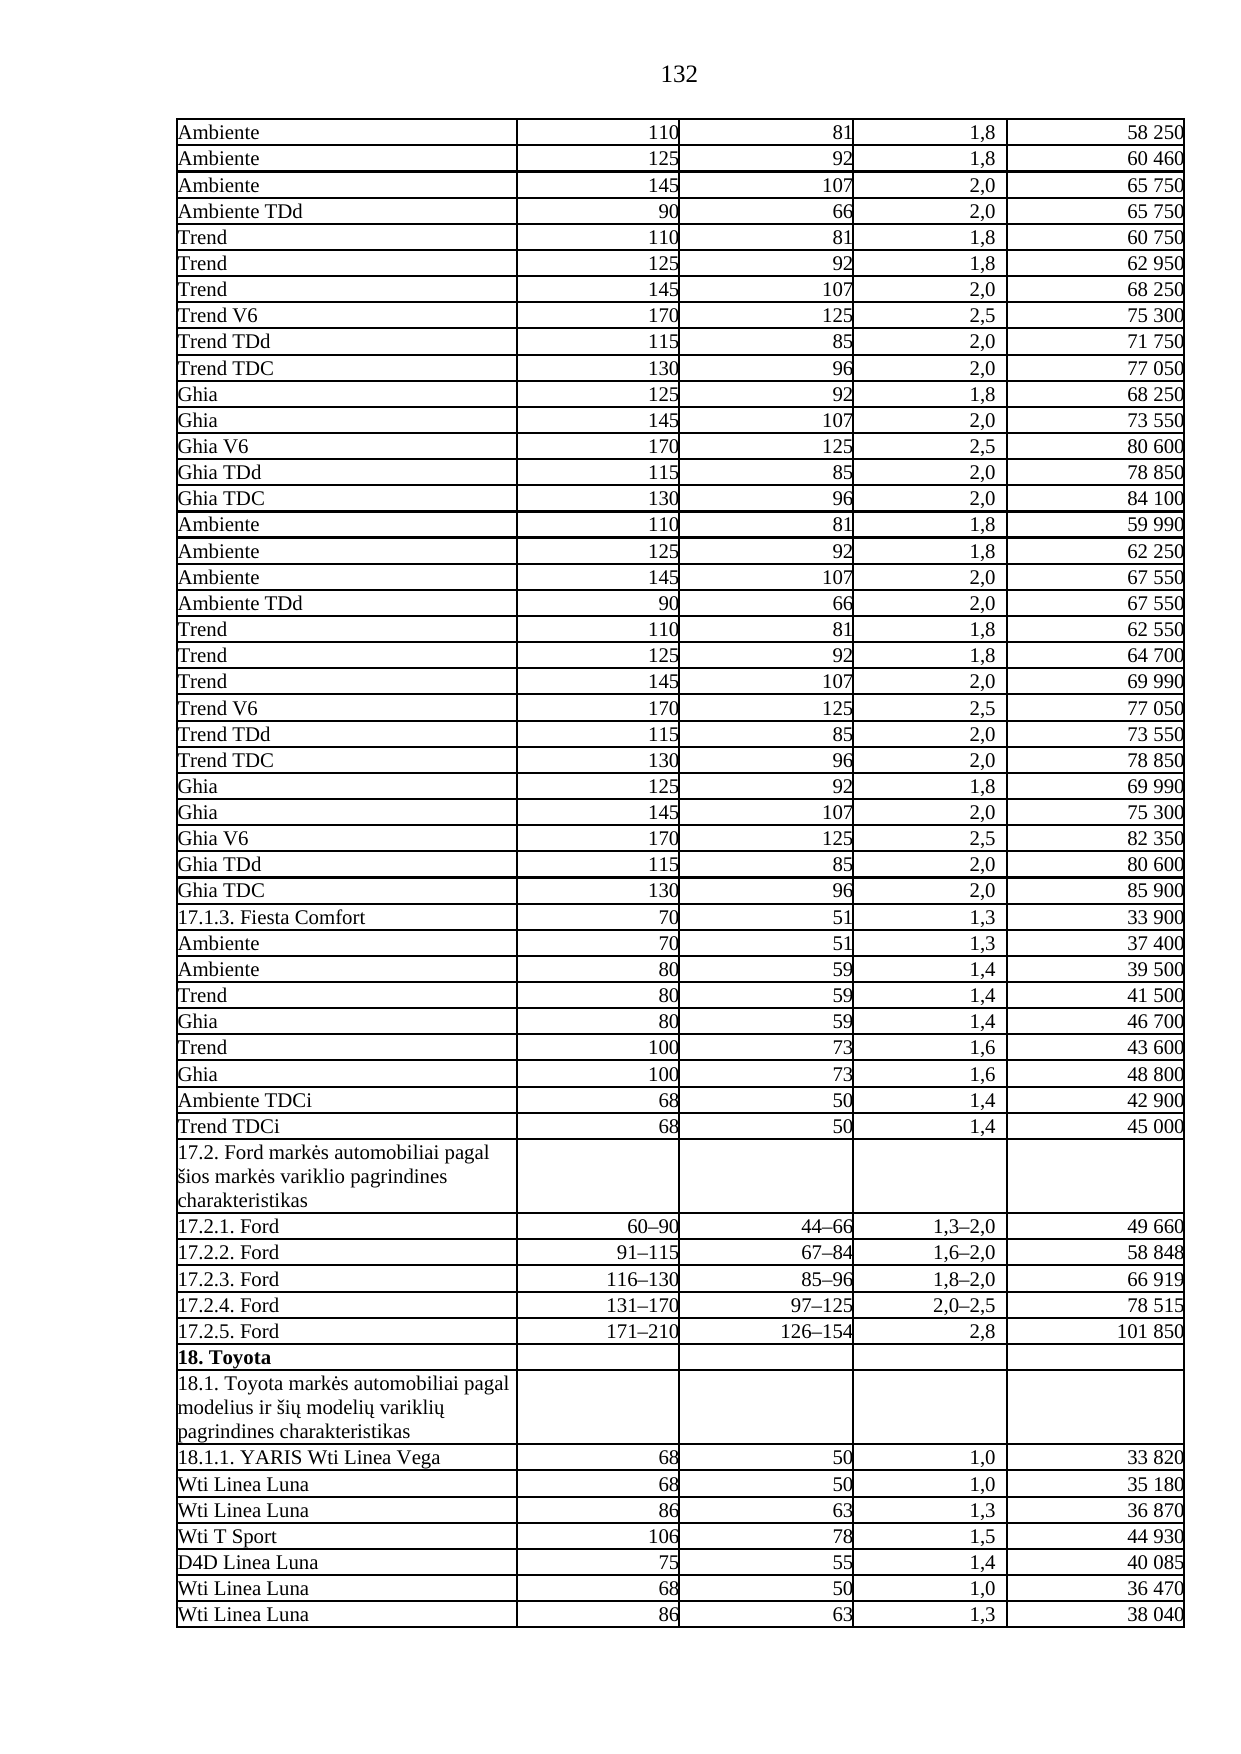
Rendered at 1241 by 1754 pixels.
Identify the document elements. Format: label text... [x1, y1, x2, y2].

table_cell 58 250 [1008, 120, 1183, 144]
table_cell 36 470 [1008, 1576, 1183, 1600]
table_cell 106 [518, 1524, 678, 1548]
table_cell 107 [680, 173, 852, 197]
table_cell Trend TDd [178, 329, 516, 353]
table_cell 38 040 [1008, 1602, 1183, 1626]
table_cell 48 800 [1008, 1061, 1183, 1086]
table_cell 125 [518, 774, 678, 798]
table_cell 62 550 [1008, 617, 1183, 641]
table_cell 64 700 [1008, 643, 1183, 667]
table_cell [1008, 1371, 1183, 1443]
table_cell 170 [518, 695, 678, 719]
table_cell 2,0 [854, 173, 1006, 197]
table_cell 75 300 [1008, 303, 1183, 327]
table_cell [680, 1345, 852, 1369]
table_cell 69 990 [1008, 669, 1183, 693]
table_cell Trend [178, 251, 516, 275]
table_cell 40 085 [1008, 1550, 1183, 1574]
table_cell 85 [680, 460, 852, 484]
table_cell 1,8 [854, 120, 1006, 144]
table_cell Trend TDCi [178, 1114, 516, 1138]
table_cell 78 [680, 1524, 852, 1548]
table_cell 1,3 [854, 1498, 1006, 1522]
table_cell Ghia TDd [178, 460, 516, 484]
table_cell 90 [518, 199, 678, 223]
table_cell 81 [680, 513, 852, 536]
table_cell 80 [518, 983, 678, 1007]
table_cell 81 [680, 617, 852, 641]
table_cell Ambiente [178, 565, 516, 589]
table_cell 85 [680, 722, 852, 746]
table_cell Wti Linea Luna [178, 1576, 516, 1600]
table_cell 145 [518, 800, 678, 824]
table_cell 1,8 [854, 251, 1006, 275]
table_cell 78 850 [1008, 460, 1183, 484]
table_cell 90 [518, 591, 678, 615]
table_cell 77 050 [1008, 356, 1183, 379]
table_cell 97–125 [680, 1293, 852, 1317]
table_cell 17.2.3. Ford [178, 1266, 516, 1291]
table_cell 2,5 [854, 695, 1006, 719]
table_cell 145 [518, 408, 678, 432]
table_cell 92 [680, 643, 852, 667]
table_cell [1008, 1140, 1183, 1212]
table_cell 41 500 [1008, 983, 1183, 1007]
table_cell 92 [680, 539, 852, 563]
table_cell 2,0 [854, 486, 1006, 510]
table_cell 60 460 [1008, 146, 1183, 170]
table_cell 68 [518, 1471, 678, 1496]
table_cell 115 [518, 852, 678, 876]
table_cell 107 [680, 277, 852, 301]
table_cell 17.2.4. Ford [178, 1293, 516, 1317]
table_cell Trend V6 [178, 303, 516, 327]
table_cell Ambiente [178, 120, 516, 144]
table_cell 17.2.2. Ford [178, 1240, 516, 1264]
table_cell 1,8 [854, 146, 1006, 170]
table_cell 1,4 [854, 1114, 1006, 1138]
table_cell 66 [680, 199, 852, 223]
table_cell 68 [518, 1576, 678, 1600]
table_cell Trend V6 [178, 695, 516, 719]
table_cell 18.1.1. YARIS Wti Linea Vega [178, 1445, 516, 1469]
table_cell [680, 1371, 852, 1443]
table_cell 50 [680, 1114, 852, 1138]
table_cell [854, 1140, 1006, 1212]
table_cell 1,0 [854, 1445, 1006, 1469]
table_cell 125 [680, 434, 852, 458]
table_cell Ghia [178, 1061, 516, 1086]
table_cell 85 [680, 852, 852, 876]
table_cell 84 100 [1008, 486, 1183, 510]
table_cell 107 [680, 800, 852, 824]
table_cell Wti Linea Luna [178, 1498, 516, 1522]
table_cell 115 [518, 460, 678, 484]
table_cell [680, 1140, 852, 1212]
table_cell 33 900 [1008, 905, 1183, 929]
table_cell 1,5 [854, 1524, 1006, 1548]
table_cell 58 848 [1008, 1240, 1183, 1264]
table_cell 130 [518, 879, 678, 902]
table_cell 2,0 [854, 591, 1006, 615]
table_cell 115 [518, 329, 678, 353]
table_cell 37 400 [1008, 931, 1183, 955]
table_cell 125 [518, 539, 678, 563]
table_cell 2,0 [854, 669, 1006, 693]
table_cell 66 [680, 591, 852, 615]
table_cell 85 900 [1008, 879, 1183, 902]
table_cell [854, 1371, 1006, 1443]
table_cell 68 [518, 1088, 678, 1112]
table_cell 107 [680, 408, 852, 432]
table_cell 1,4 [854, 1550, 1006, 1574]
table_cell 85–96 [680, 1266, 852, 1291]
table_cell 100 [518, 1061, 678, 1086]
table_cell 62 250 [1008, 539, 1183, 563]
table_cell Trend TDd [178, 722, 516, 746]
table_cell Trend [178, 1035, 516, 1059]
table_cell 1,8 [854, 617, 1006, 641]
table_cell 2,0 [854, 460, 1006, 484]
table_cell 49 660 [1008, 1214, 1183, 1238]
table_cell 96 [680, 356, 852, 379]
table_cell 125 [680, 303, 852, 327]
table_cell Trend TDC [178, 748, 516, 772]
table_cell 80 [518, 1009, 678, 1033]
table_cell 170 [518, 434, 678, 458]
table_cell 80 [518, 957, 678, 981]
table_cell Ambiente [178, 513, 516, 536]
table_cell 42 900 [1008, 1088, 1183, 1112]
table_cell 2,0 [854, 199, 1006, 223]
table_cell 60–90 [518, 1214, 678, 1238]
table_cell Ghia V6 [178, 826, 516, 850]
table_cell 75 [518, 1550, 678, 1574]
table_cell 116–130 [518, 1266, 678, 1291]
table_cell 45 000 [1008, 1114, 1183, 1138]
table_cell 1,3 [854, 1602, 1006, 1626]
table_cell 77 050 [1008, 695, 1183, 719]
table_cell 39 500 [1008, 957, 1183, 981]
table_cell 1,4 [854, 1088, 1006, 1112]
table_cell 73 [680, 1035, 852, 1059]
table_cell 92 [680, 774, 852, 798]
table_cell Trend [178, 983, 516, 1007]
table_cell Ambiente TDd [178, 591, 516, 615]
table_cell 46 700 [1008, 1009, 1183, 1033]
table_cell 125 [680, 826, 852, 850]
table_cell 73 550 [1008, 722, 1183, 746]
table_cell 2,5 [854, 826, 1006, 850]
table_cell 1,8 [854, 774, 1006, 798]
table_cell 68 [518, 1445, 678, 1469]
table_cell 75 300 [1008, 800, 1183, 824]
table_cell 17.2. Ford markės automobiliai pagal šios markės variklio pagrindines charakteristikas [178, 1140, 516, 1212]
table_cell [518, 1140, 678, 1212]
table_cell Ghia [178, 800, 516, 824]
table_cell 59 [680, 983, 852, 1007]
table_cell [518, 1371, 678, 1443]
table_cell Ambiente TDCi [178, 1088, 516, 1112]
table_cell 71 750 [1008, 329, 1183, 353]
table_cell 82 350 [1008, 826, 1183, 850]
table_cell 63 [680, 1498, 852, 1522]
table_cell Ghia TDC [178, 486, 516, 510]
table_cell 145 [518, 173, 678, 197]
table_cell 63 [680, 1602, 852, 1626]
table_cell [1008, 1345, 1183, 1369]
table_cell 85 [680, 329, 852, 353]
table_cell 60 750 [1008, 225, 1183, 249]
table_cell 1,3 [854, 931, 1006, 955]
table_cell 70 [518, 931, 678, 955]
table_cell 68 250 [1008, 277, 1183, 301]
table_cell 2,5 [854, 434, 1006, 458]
table_cell 2,0 [854, 800, 1006, 824]
table_cell 17.2.5. Ford [178, 1319, 516, 1343]
table_cell Ghia [178, 408, 516, 432]
table_cell 17.2.1. Ford [178, 1214, 516, 1238]
table_cell 2,0 [854, 408, 1006, 432]
table_cell 1,8–2,0 [854, 1266, 1006, 1291]
table_cell 67 550 [1008, 565, 1183, 589]
table_cell 125 [518, 146, 678, 170]
table_cell 59 990 [1008, 513, 1183, 536]
table_cell 62 950 [1008, 251, 1183, 275]
table_cell Ambiente TDd [178, 199, 516, 223]
table_cell 125 [680, 695, 852, 719]
table_cell 44 930 [1008, 1524, 1183, 1548]
table_cell D4D Linea Luna [178, 1550, 516, 1574]
table_cell 110 [518, 617, 678, 641]
table_cell 81 [680, 225, 852, 249]
table_cell 145 [518, 669, 678, 693]
table_cell Ambiente [178, 146, 516, 170]
table_cell 171–210 [518, 1319, 678, 1343]
table_cell 92 [680, 382, 852, 406]
table_cell 1,8 [854, 643, 1006, 667]
table_cell Wti Linea Luna [178, 1602, 516, 1626]
table_cell 17.1.3. Fiesta Comfort [178, 905, 516, 929]
table_cell 43 600 [1008, 1035, 1183, 1059]
table_cell 130 [518, 486, 678, 510]
table_cell Ghia [178, 382, 516, 406]
table_cell 92 [680, 251, 852, 275]
table_cell Trend [178, 277, 516, 301]
table_cell 125 [518, 382, 678, 406]
table_cell 1,4 [854, 1009, 1006, 1033]
table_cell 80 600 [1008, 852, 1183, 876]
table_cell 131–170 [518, 1293, 678, 1317]
table_cell Trend [178, 225, 516, 249]
table_cell 1,4 [854, 983, 1006, 1007]
table_cell 126–154 [680, 1319, 852, 1343]
table_cell 170 [518, 826, 678, 850]
table_cell 36 870 [1008, 1498, 1183, 1522]
table_cell Ambiente [178, 539, 516, 563]
table_cell 2,0 [854, 852, 1006, 876]
table_cell 110 [518, 225, 678, 249]
table_cell 78 850 [1008, 748, 1183, 772]
table_cell 110 [518, 120, 678, 144]
table_cell Ambiente [178, 931, 516, 955]
table_cell Ghia [178, 774, 516, 798]
table_cell 145 [518, 277, 678, 301]
table_cell 50 [680, 1471, 852, 1496]
table_cell 115 [518, 722, 678, 746]
table_cell 1,8 [854, 225, 1006, 249]
table_cell Trend [178, 669, 516, 693]
table_cell 65 750 [1008, 199, 1183, 223]
table_cell 51 [680, 905, 852, 929]
table_cell 107 [680, 565, 852, 589]
table_cell 100 [518, 1035, 678, 1059]
table_cell 2,8 [854, 1319, 1006, 1343]
table_cell 96 [680, 748, 852, 772]
table_cell 80 600 [1008, 434, 1183, 458]
table_cell 2,0 [854, 356, 1006, 379]
table_cell 2,0 [854, 329, 1006, 353]
table_cell 68 250 [1008, 382, 1183, 406]
table_cell 67 550 [1008, 591, 1183, 615]
table_cell 55 [680, 1550, 852, 1574]
table_cell [518, 1345, 678, 1369]
table_cell 96 [680, 486, 852, 510]
table_cell 1,3–2,0 [854, 1214, 1006, 1238]
table_cell 130 [518, 356, 678, 379]
table_cell 59 [680, 1009, 852, 1033]
table_cell 92 [680, 146, 852, 170]
table_cell 50 [680, 1088, 852, 1112]
table_cell 125 [518, 643, 678, 667]
table_cell Ghia TDd [178, 852, 516, 876]
table_cell 68 [518, 1114, 678, 1138]
table_cell 125 [518, 251, 678, 275]
table_cell 1,8 [854, 382, 1006, 406]
table_cell 2,0 [854, 722, 1006, 746]
table_cell 2,0 [854, 748, 1006, 772]
table_cell 86 [518, 1602, 678, 1626]
table_cell [854, 1345, 1006, 1369]
table_cell Trend [178, 643, 516, 667]
table_cell 110 [518, 513, 678, 536]
table_cell Ghia TDC [178, 879, 516, 902]
table_cell 33 820 [1008, 1445, 1183, 1469]
table_cell Trend TDC [178, 356, 516, 379]
table_cell 1,8 [854, 513, 1006, 536]
table_cell 107 [680, 669, 852, 693]
table_cell 67–84 [680, 1240, 852, 1264]
table_cell 1,4 [854, 957, 1006, 981]
table_cell Wti Linea Luna [178, 1471, 516, 1496]
table_cell Ambiente [178, 173, 516, 197]
table_cell 65 750 [1008, 173, 1183, 197]
table_cell 51 [680, 931, 852, 955]
table_cell 70 [518, 905, 678, 929]
table_cell 81 [680, 120, 852, 144]
table_cell 59 [680, 957, 852, 981]
table_cell 86 [518, 1498, 678, 1522]
table_cell Ghia V6 [178, 434, 516, 458]
table_cell 69 990 [1008, 774, 1183, 798]
table_cell 96 [680, 879, 852, 902]
table_cell 2,0 [854, 565, 1006, 589]
table_cell 73 550 [1008, 408, 1183, 432]
table_cell Ghia [178, 1009, 516, 1033]
table_cell 170 [518, 303, 678, 327]
table_cell 1,0 [854, 1471, 1006, 1496]
table_cell 1,6 [854, 1035, 1006, 1059]
table_cell 1,3 [854, 905, 1006, 929]
table_cell 145 [518, 565, 678, 589]
table_cell 91–115 [518, 1240, 678, 1264]
table_cell Trend [178, 617, 516, 641]
table_cell 18. Toyota [178, 1345, 516, 1369]
table_cell 73 [680, 1061, 852, 1086]
table_cell 1,0 [854, 1576, 1006, 1600]
table_cell 50 [680, 1445, 852, 1469]
table_cell Ambiente [178, 957, 516, 981]
table_cell 66 919 [1008, 1266, 1183, 1291]
table_cell 50 [680, 1576, 852, 1600]
table_cell 44–66 [680, 1214, 852, 1238]
table_cell 101 850 [1008, 1319, 1183, 1343]
table_cell 2,0 [854, 879, 1006, 902]
table_cell 1,6–2,0 [854, 1240, 1006, 1264]
table_cell 130 [518, 748, 678, 772]
table_cell Wti T Sport [178, 1524, 516, 1548]
table_cell 35 180 [1008, 1471, 1183, 1496]
table_cell 2,0 [854, 277, 1006, 301]
table_cell 1,8 [854, 539, 1006, 563]
table_cell 78 515 [1008, 1293, 1183, 1317]
table_cell 18.1. Toyota markės automobiliai pagal modelius ir šių modelių variklių pagrindines charakteristikas [178, 1371, 516, 1443]
table_cell 1,6 [854, 1061, 1006, 1086]
table_cell 2,0–2,5 [854, 1293, 1006, 1317]
table_cell 2,5 [854, 303, 1006, 327]
